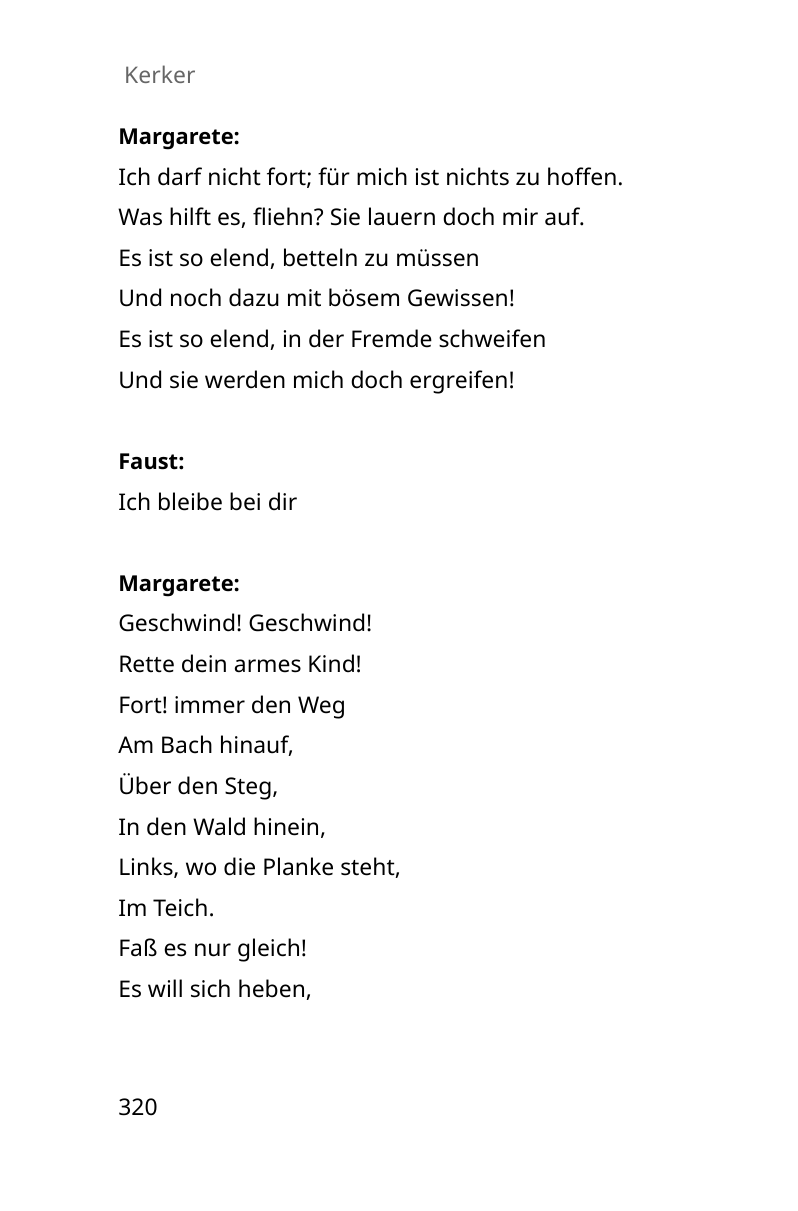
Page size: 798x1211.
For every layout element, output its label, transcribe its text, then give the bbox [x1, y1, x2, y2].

text Margarete: Ich darf nicht fort; für mich ist nichts zu hoffen. Was hilft es, fliehn? Sie lauern doch mir auf. Es ist so elend, betteln zu müssen Und noch dazu mit bösem Gewissen! Es ist so elend, in der Fremde schweifen Und sie werden mich doch ergreifen! [118, 120, 679, 395]
text Faust: Ich bleibe bei dir [118, 422, 679, 517]
text Margarete: Geschwind! Geschwind! Rette dein armes Kind! Fort! immer den Weg Am Bach hinauf, Über den Steg, In den Wald hinein, Links, wo die Planke steht, Im Teich. Faß es nur gleich! Es will sich heben, [118, 544, 679, 1004]
